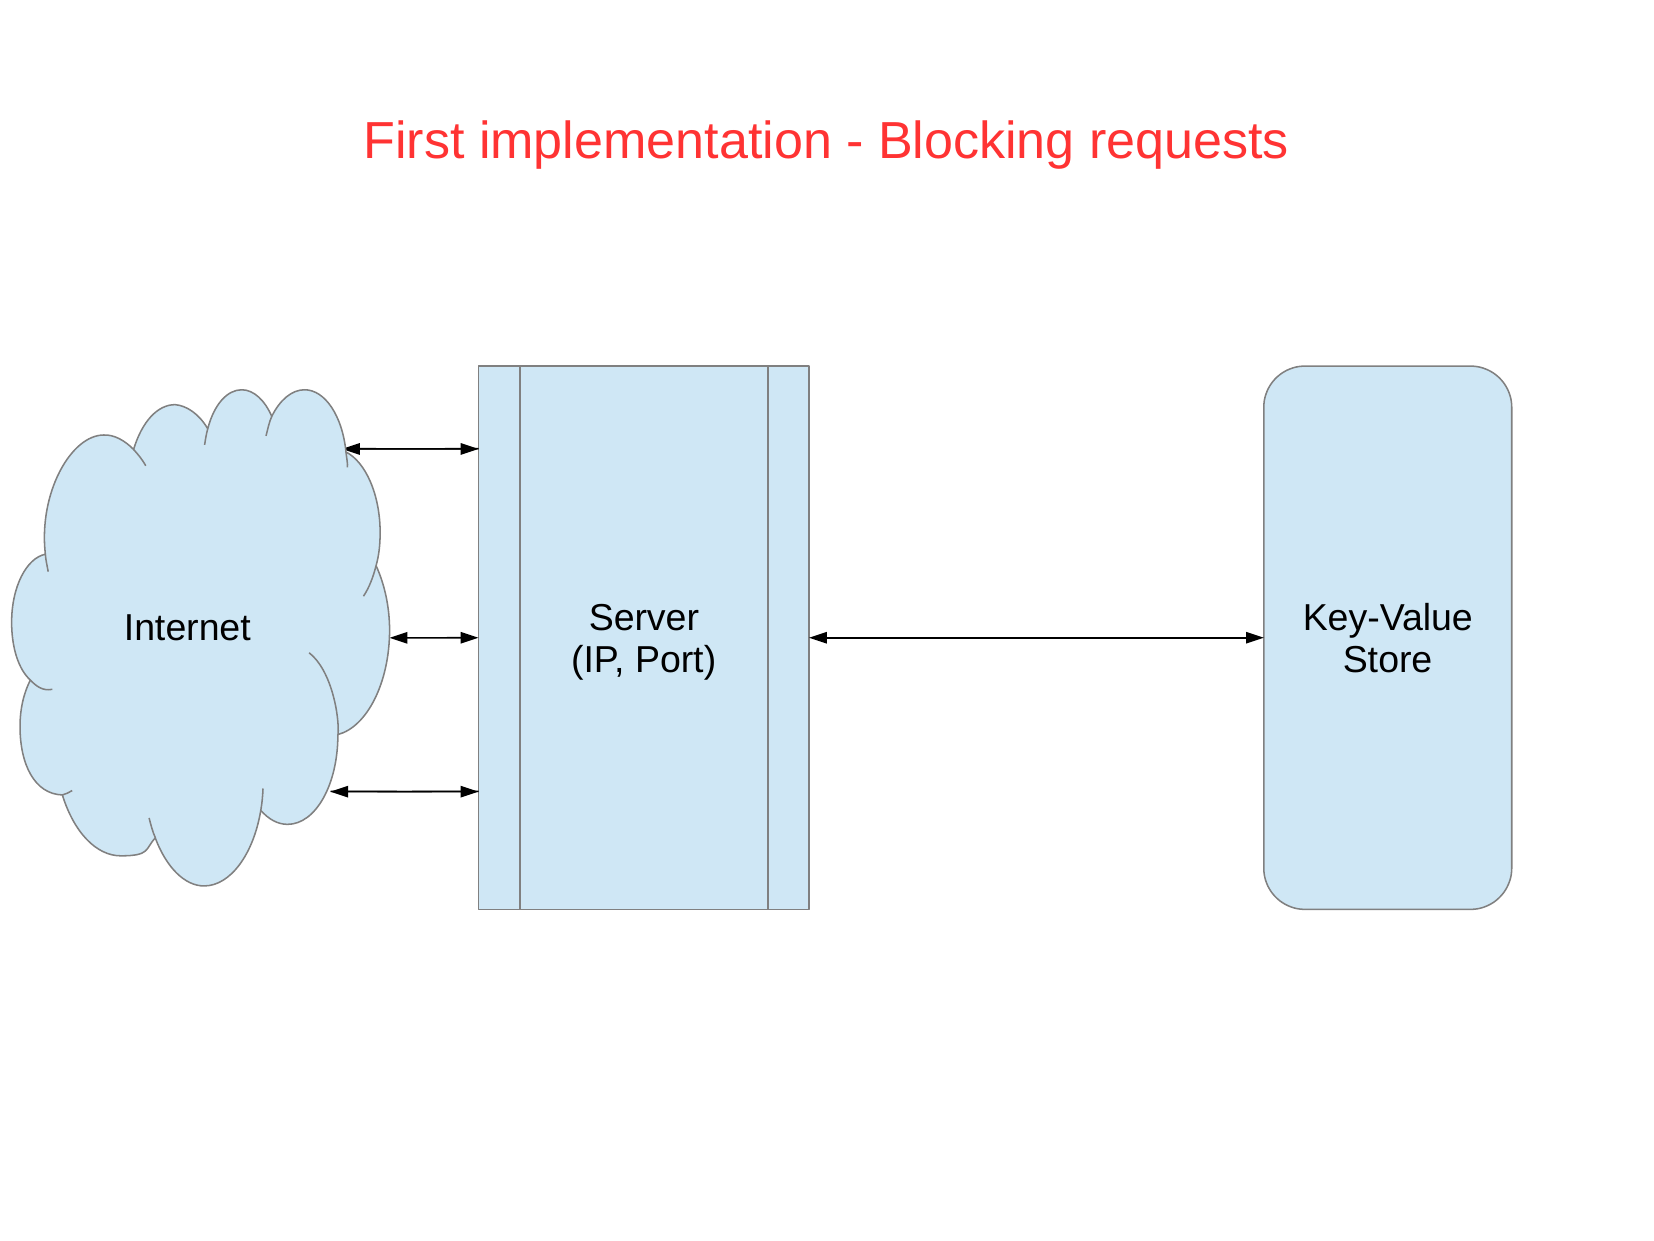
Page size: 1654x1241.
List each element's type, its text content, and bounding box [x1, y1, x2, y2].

text_box First implementation - Blocking requests [348, 104, 1305, 178]
text_box Internet [11, 389, 390, 886]
text_box Server (IP, Port) [478, 366, 809, 909]
text_box Key-Value Store [1263, 366, 1512, 910]
